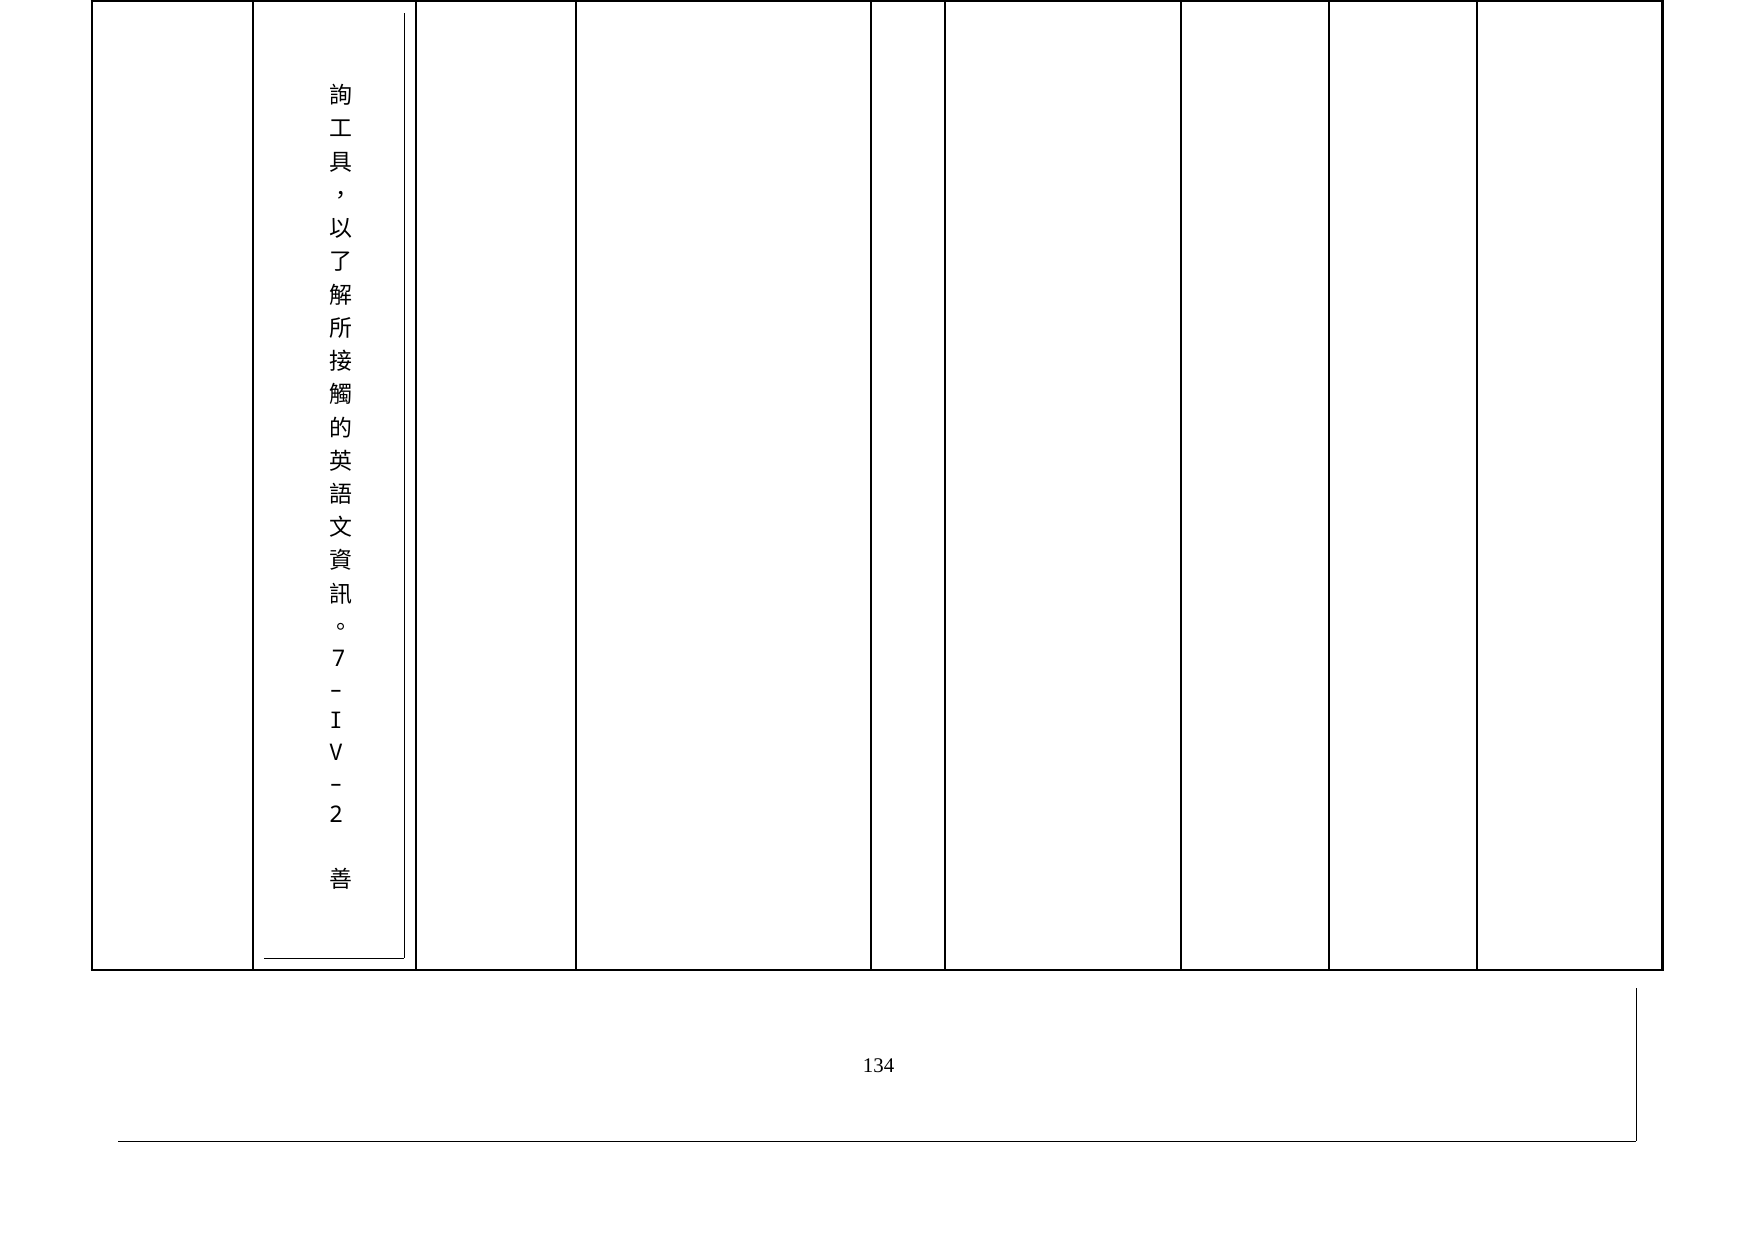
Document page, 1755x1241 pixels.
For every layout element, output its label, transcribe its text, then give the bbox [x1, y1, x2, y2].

table_cell [417, 2, 575, 969]
table_cell [93, 2, 252, 969]
table_cell [946, 2, 1180, 969]
table_cell [1478, 2, 1661, 969]
table_cell 詢工具，以了解所接觸的英語文資訊。 7–IV–2 善 [254, 2, 415, 969]
table_cell [577, 2, 870, 969]
table_cell [1182, 2, 1328, 969]
table_cell [1330, 2, 1476, 969]
table_cell [872, 2, 944, 969]
